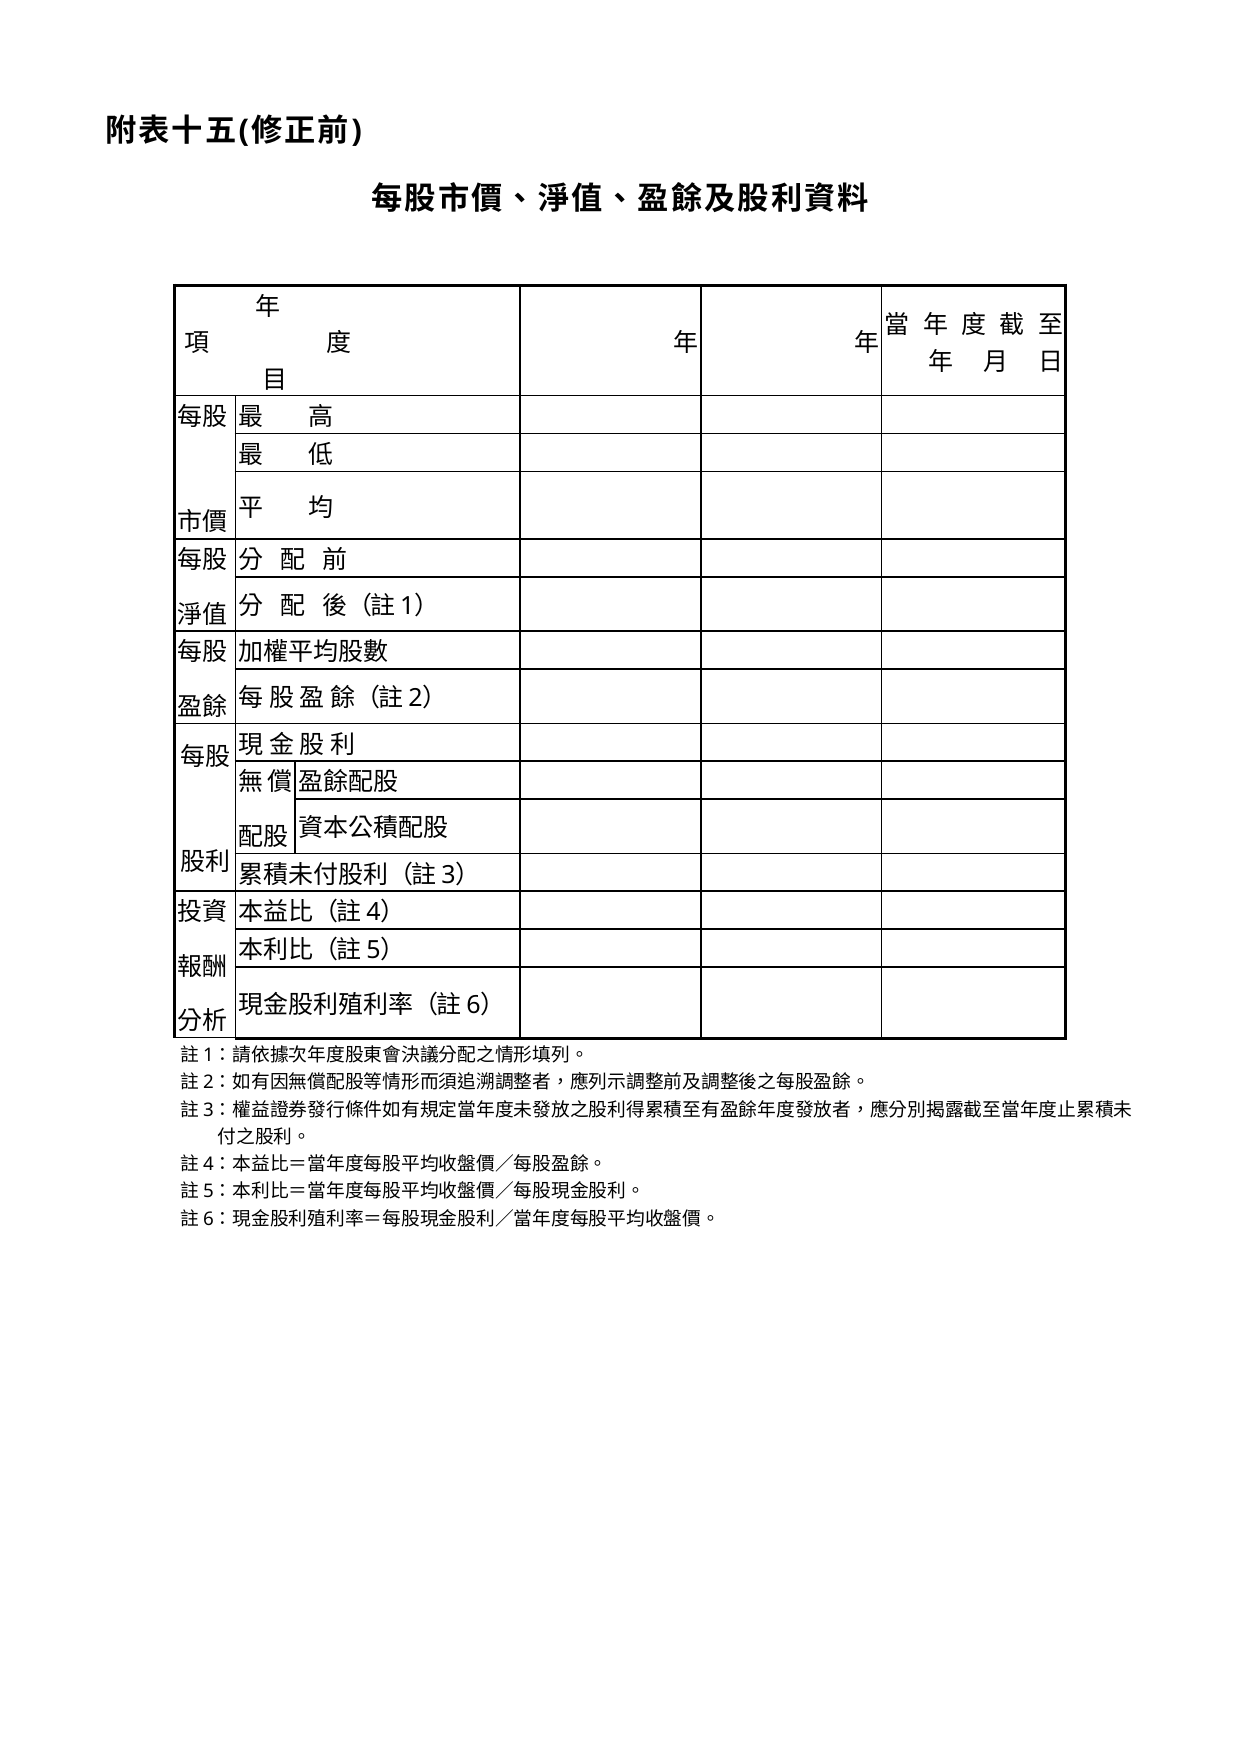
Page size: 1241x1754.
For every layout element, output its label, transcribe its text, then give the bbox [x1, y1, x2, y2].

table_cell 資本公積配股 [296, 800, 519, 852]
table_cell [882, 854, 1064, 890]
text 註 4：本益比＝當年度每股平均收盤價／每股盈餘。 [180, 1149, 1135, 1176]
table_cell 分 配 後（註1） [236, 578, 519, 630]
table_cell 現 金 股 利 [236, 724, 519, 760]
table_cell [521, 724, 700, 760]
table_cell 每股 市價 [176, 396, 235, 538]
table_cell [702, 892, 881, 928]
text 每股市價、淨值、盈餘及股利資料 [105, 173, 1135, 218]
table_cell [702, 800, 881, 852]
table_cell 盈餘配股 [296, 762, 519, 798]
table_cell [521, 434, 700, 471]
table_cell [702, 632, 881, 668]
table_cell 加權平均股數 [236, 632, 519, 668]
table_cell [882, 724, 1064, 760]
table_cell [702, 578, 881, 630]
table_cell [702, 472, 881, 538]
table_cell [521, 472, 700, 538]
table_cell 無償配股 [236, 762, 294, 852]
table_cell [521, 854, 700, 890]
table_cell [521, 892, 700, 928]
text 註 6：現金股利殖利率＝每股現金股利／當年度每股平均收盤價。 [180, 1203, 1135, 1230]
table_cell [702, 968, 881, 1037]
text 註 1：請依據次年度股東會決議分配之情形填列。 [180, 1040, 1135, 1067]
table_cell [882, 578, 1064, 630]
table_cell [882, 670, 1064, 722]
table_cell [702, 854, 881, 890]
table_cell [882, 930, 1064, 966]
table_cell 每股 股利 [176, 724, 235, 890]
table_cell 本益比（註4） [236, 892, 519, 928]
table_cell [702, 540, 881, 576]
table_header 當年度截至 年 月 日 [882, 287, 1064, 395]
table_cell [702, 670, 881, 722]
table_header 年 [521, 287, 700, 395]
table_cell 最 高 [236, 396, 519, 433]
table_cell [882, 396, 1064, 433]
table_header 年 項 度 目 [176, 287, 519, 395]
table_cell 每 股 盈 餘（註2） [236, 670, 519, 722]
table_cell [521, 540, 700, 576]
table_cell 每股盈餘 [176, 632, 235, 722]
table_cell 累積未付股利（註3） [236, 854, 519, 890]
table_cell 最 低 [236, 434, 519, 471]
table_cell 分 配 前 [236, 540, 519, 576]
table_cell [702, 930, 881, 966]
text 註 3：權益證券發行條件如有規定當年度未發放之股利得累積至有盈餘年度發放者，應分別揭露截至當年度止累積未付之股利。 [180, 1094, 1135, 1149]
table_cell [702, 762, 881, 798]
table_cell [882, 540, 1064, 576]
table_cell [521, 578, 700, 630]
table_cell [882, 800, 1064, 852]
text 註 2：如有因無償配股等情形而須追溯調整者，應列示調整前及調整後之每股盈餘。 [180, 1067, 1135, 1094]
table_cell [702, 396, 881, 433]
table_cell [521, 762, 700, 798]
table_cell [882, 762, 1064, 798]
table_cell 本利比（註5） [236, 930, 519, 966]
table_cell 平 均 [236, 472, 519, 538]
table_cell [882, 472, 1064, 538]
table_cell [521, 670, 700, 722]
table_cell [521, 930, 700, 966]
table_cell [882, 968, 1064, 1037]
table_cell [521, 800, 700, 852]
table_cell 投資報酬分析 [176, 892, 235, 1037]
table_cell 現金股利殖利率（註6） [236, 968, 519, 1037]
table_cell [882, 632, 1064, 668]
table_cell [521, 968, 700, 1037]
table_cell [702, 434, 881, 471]
text 註 5：本利比＝當年度每股平均收盤價／每股現金股利。 [180, 1176, 1135, 1203]
table_cell [882, 892, 1064, 928]
text 附表十五(修正前) [105, 105, 1135, 150]
table_cell [702, 724, 881, 760]
table_cell [882, 434, 1064, 471]
table_header 年 [702, 287, 881, 395]
table_cell 每股淨值 [176, 540, 235, 630]
table_cell [521, 632, 700, 668]
table_cell [521, 396, 700, 433]
